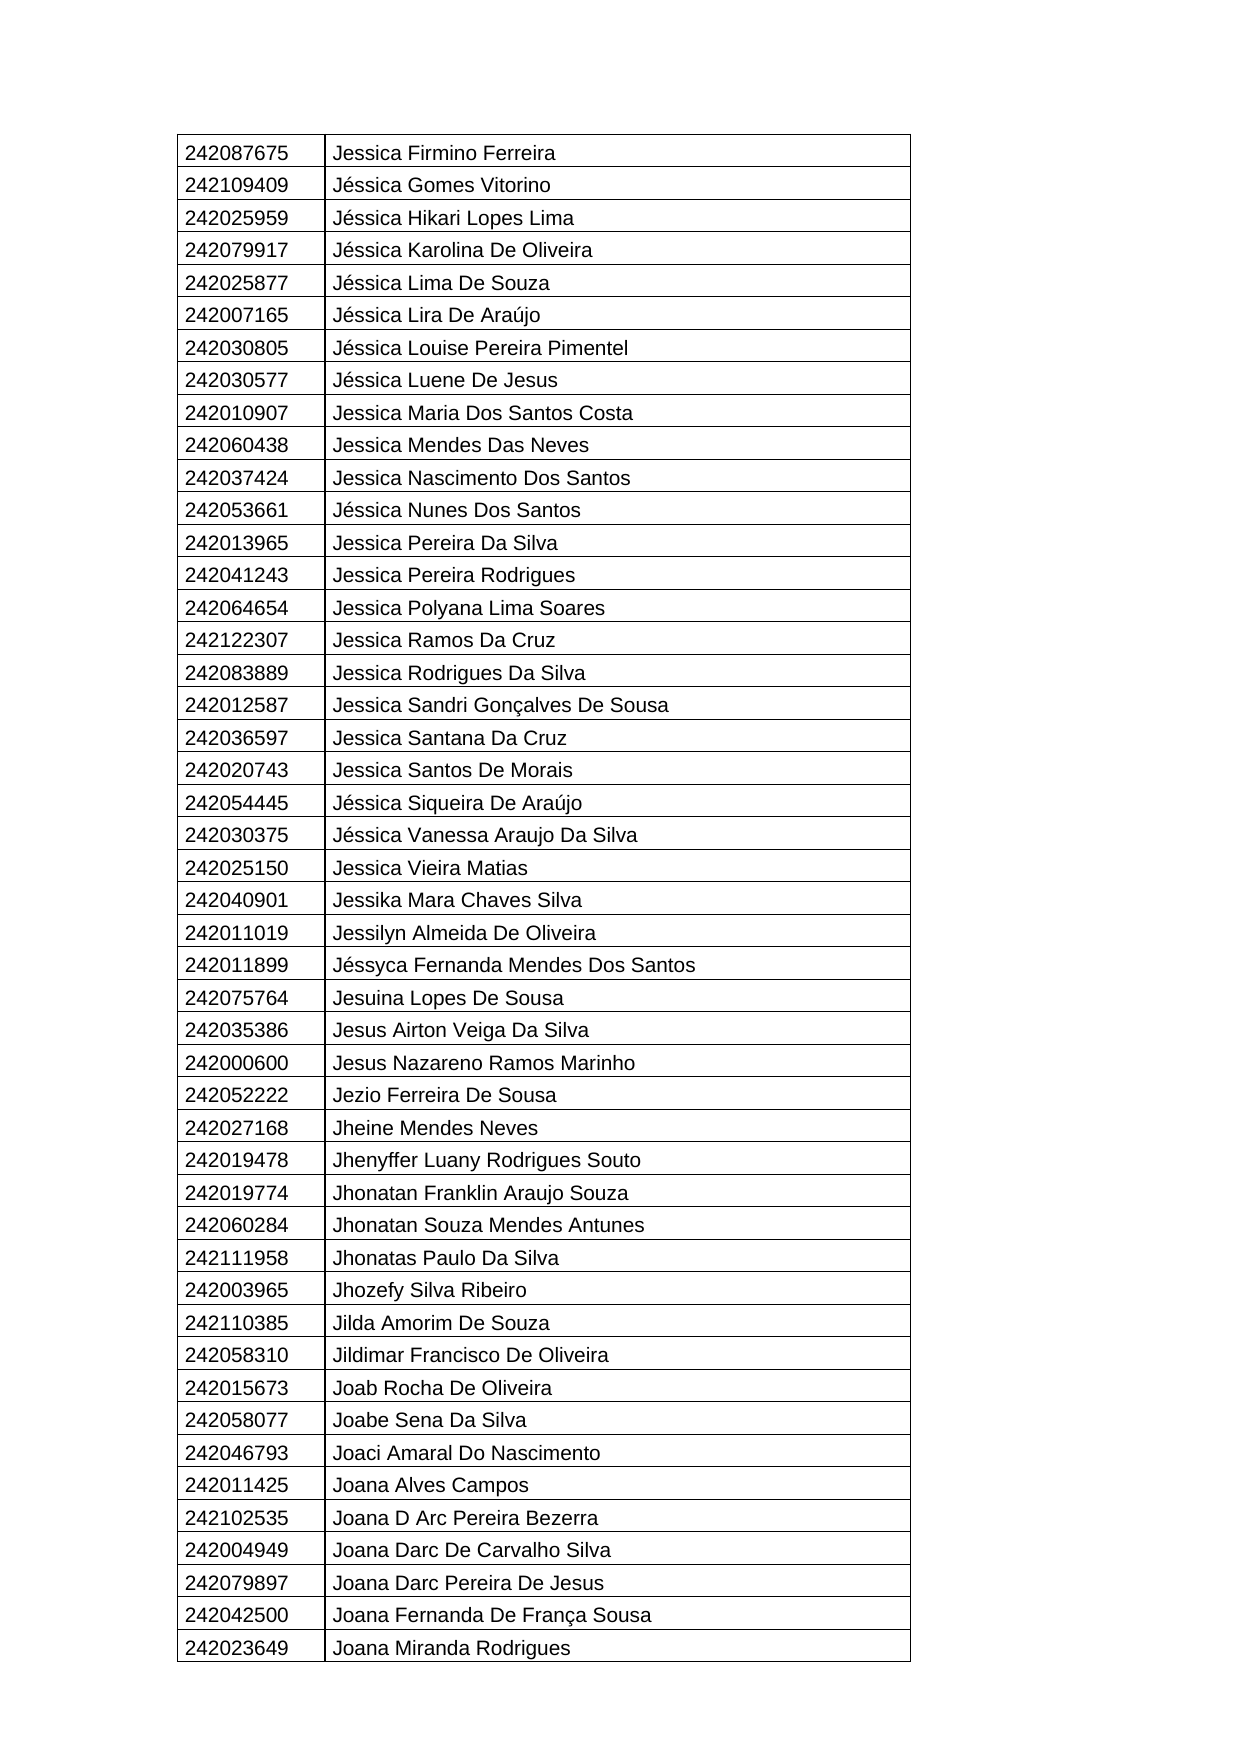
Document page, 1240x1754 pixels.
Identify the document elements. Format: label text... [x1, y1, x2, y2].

table_cell Jessica Nascimento Dos Santos [326, 460, 910, 491]
table_cell 242110385 [178, 1305, 324, 1336]
table_cell 242060438 [178, 427, 324, 458]
table_cell 242041243 [178, 557, 324, 588]
table_cell 242010907 [178, 395, 324, 426]
table_cell 242030375 [178, 817, 324, 848]
table_cell 242079917 [178, 232, 324, 263]
table_cell Jhozefy Silva Ribeiro [326, 1272, 910, 1303]
table_cell 242060284 [178, 1207, 324, 1238]
table_cell 242027168 [178, 1110, 324, 1141]
table_cell Jessika Mara Chaves Silva [326, 882, 910, 913]
table_cell Jéssica Siqueira De Araújo [326, 785, 910, 816]
table_cell Jessica Mendes Das Neves [326, 427, 910, 458]
table_cell 242035386 [178, 1012, 324, 1043]
table_cell Jhonatan Souza Mendes Antunes [326, 1207, 910, 1238]
table_cell 242075764 [178, 980, 324, 1011]
table_cell 242003965 [178, 1272, 324, 1303]
table_cell Jéssica Nunes Dos Santos [326, 492, 910, 523]
table_cell 242030805 [178, 330, 324, 361]
table_cell Joab Rocha De Oliveira [326, 1370, 910, 1401]
table_cell Jéssica Lima De Souza [326, 265, 910, 296]
table_cell 242083889 [178, 655, 324, 686]
table_cell 242000600 [178, 1045, 324, 1076]
table_cell 242023649 [178, 1630, 324, 1661]
table_cell Jhenyffer Luany Rodrigues Souto [326, 1142, 910, 1173]
table_cell Jessica Maria Dos Santos Costa [326, 395, 910, 426]
table_cell Joana Miranda Rodrigues [326, 1630, 910, 1661]
table_cell Jesuina Lopes De Sousa [326, 980, 910, 1011]
table_cell Jessica Firmino Ferreira [326, 135, 910, 166]
table_cell Joaci Amaral Do Nascimento [326, 1435, 910, 1466]
table_cell Jessica Rodrigues Da Silva [326, 655, 910, 686]
table_cell 242012587 [178, 687, 324, 718]
table_cell Jessica Sandri Gonçalves De Sousa [326, 687, 910, 718]
table_cell Jéssica Karolina De Oliveira [326, 232, 910, 263]
table_cell Jéssyca Fernanda Mendes Dos Santos [326, 947, 910, 978]
table_cell 242011425 [178, 1467, 324, 1498]
table_cell 242025877 [178, 265, 324, 296]
table_cell Jéssica Hikari Lopes Lima [326, 200, 910, 231]
table_cell Joana Darc Pereira De Jesus [326, 1565, 910, 1596]
table_cell Jessica Vieira Matias [326, 850, 910, 881]
table_cell 242019478 [178, 1142, 324, 1173]
table_cell Joana Darc De Carvalho Silva [326, 1532, 910, 1563]
table_cell 242011019 [178, 915, 324, 946]
table_cell 242046793 [178, 1435, 324, 1466]
table_cell Jessica Ramos Da Cruz [326, 622, 910, 653]
table_cell Jéssica Louise Pereira Pimentel [326, 330, 910, 361]
table_cell 242007165 [178, 297, 324, 328]
table_cell 242122307 [178, 622, 324, 653]
table_cell Jéssica Gomes Vitorino [326, 167, 910, 198]
table_cell 242053661 [178, 492, 324, 523]
table_cell 242042500 [178, 1597, 324, 1628]
table_cell 242058310 [178, 1337, 324, 1368]
table_cell 242064654 [178, 590, 324, 621]
table_cell 242025959 [178, 200, 324, 231]
table_cell Jhonatan Franklin Araujo Souza [326, 1175, 910, 1206]
table_cell Jessica Polyana Lima Soares [326, 590, 910, 621]
table_cell 242109409 [178, 167, 324, 198]
table_cell Jhonatas Paulo Da Silva [326, 1240, 910, 1271]
table_cell 242019774 [178, 1175, 324, 1206]
table_cell 242111958 [178, 1240, 324, 1271]
table_cell 242087675 [178, 135, 324, 166]
table_cell 242079897 [178, 1565, 324, 1596]
table_cell Jéssica Luene De Jesus [326, 362, 910, 393]
table_cell Jéssica Lira De Araújo [326, 297, 910, 328]
table_cell 242037424 [178, 460, 324, 491]
table_cell 242030577 [178, 362, 324, 393]
table_cell 242052222 [178, 1077, 324, 1108]
table_cell Jesus Airton Veiga Da Silva [326, 1012, 910, 1043]
table_cell 242020743 [178, 752, 324, 783]
table_cell Jezio Ferreira De Sousa [326, 1077, 910, 1108]
table_cell 242102535 [178, 1500, 324, 1531]
table_cell 242004949 [178, 1532, 324, 1563]
table_cell 242054445 [178, 785, 324, 816]
table_cell 242011899 [178, 947, 324, 978]
table_cell Jheine Mendes Neves [326, 1110, 910, 1141]
table_cell Jessica Santana Da Cruz [326, 720, 910, 751]
table_cell Joana D Arc Pereira Bezerra [326, 1500, 910, 1531]
table_cell Jessica Pereira Da Silva [326, 525, 910, 556]
table_cell Joabe Sena Da Silva [326, 1402, 910, 1433]
table_cell 242013965 [178, 525, 324, 556]
table_cell Jessilyn Almeida De Oliveira [326, 915, 910, 946]
table_cell Joana Alves Campos [326, 1467, 910, 1498]
table_cell Joana Fernanda De França Sousa [326, 1597, 910, 1628]
table_cell Jessica Pereira Rodrigues [326, 557, 910, 588]
table_cell 242036597 [178, 720, 324, 751]
table_cell 242025150 [178, 850, 324, 881]
table_cell Jilda Amorim De Souza [326, 1305, 910, 1336]
table_cell Jessica Santos De Morais [326, 752, 910, 783]
table_cell Jéssica Vanessa Araujo Da Silva [326, 817, 910, 848]
table_cell 242058077 [178, 1402, 324, 1433]
table_cell Jesus Nazareno Ramos Marinho [326, 1045, 910, 1076]
table_cell 242015673 [178, 1370, 324, 1401]
table_cell Jildimar Francisco De Oliveira [326, 1337, 910, 1368]
table_cell 242040901 [178, 882, 324, 913]
